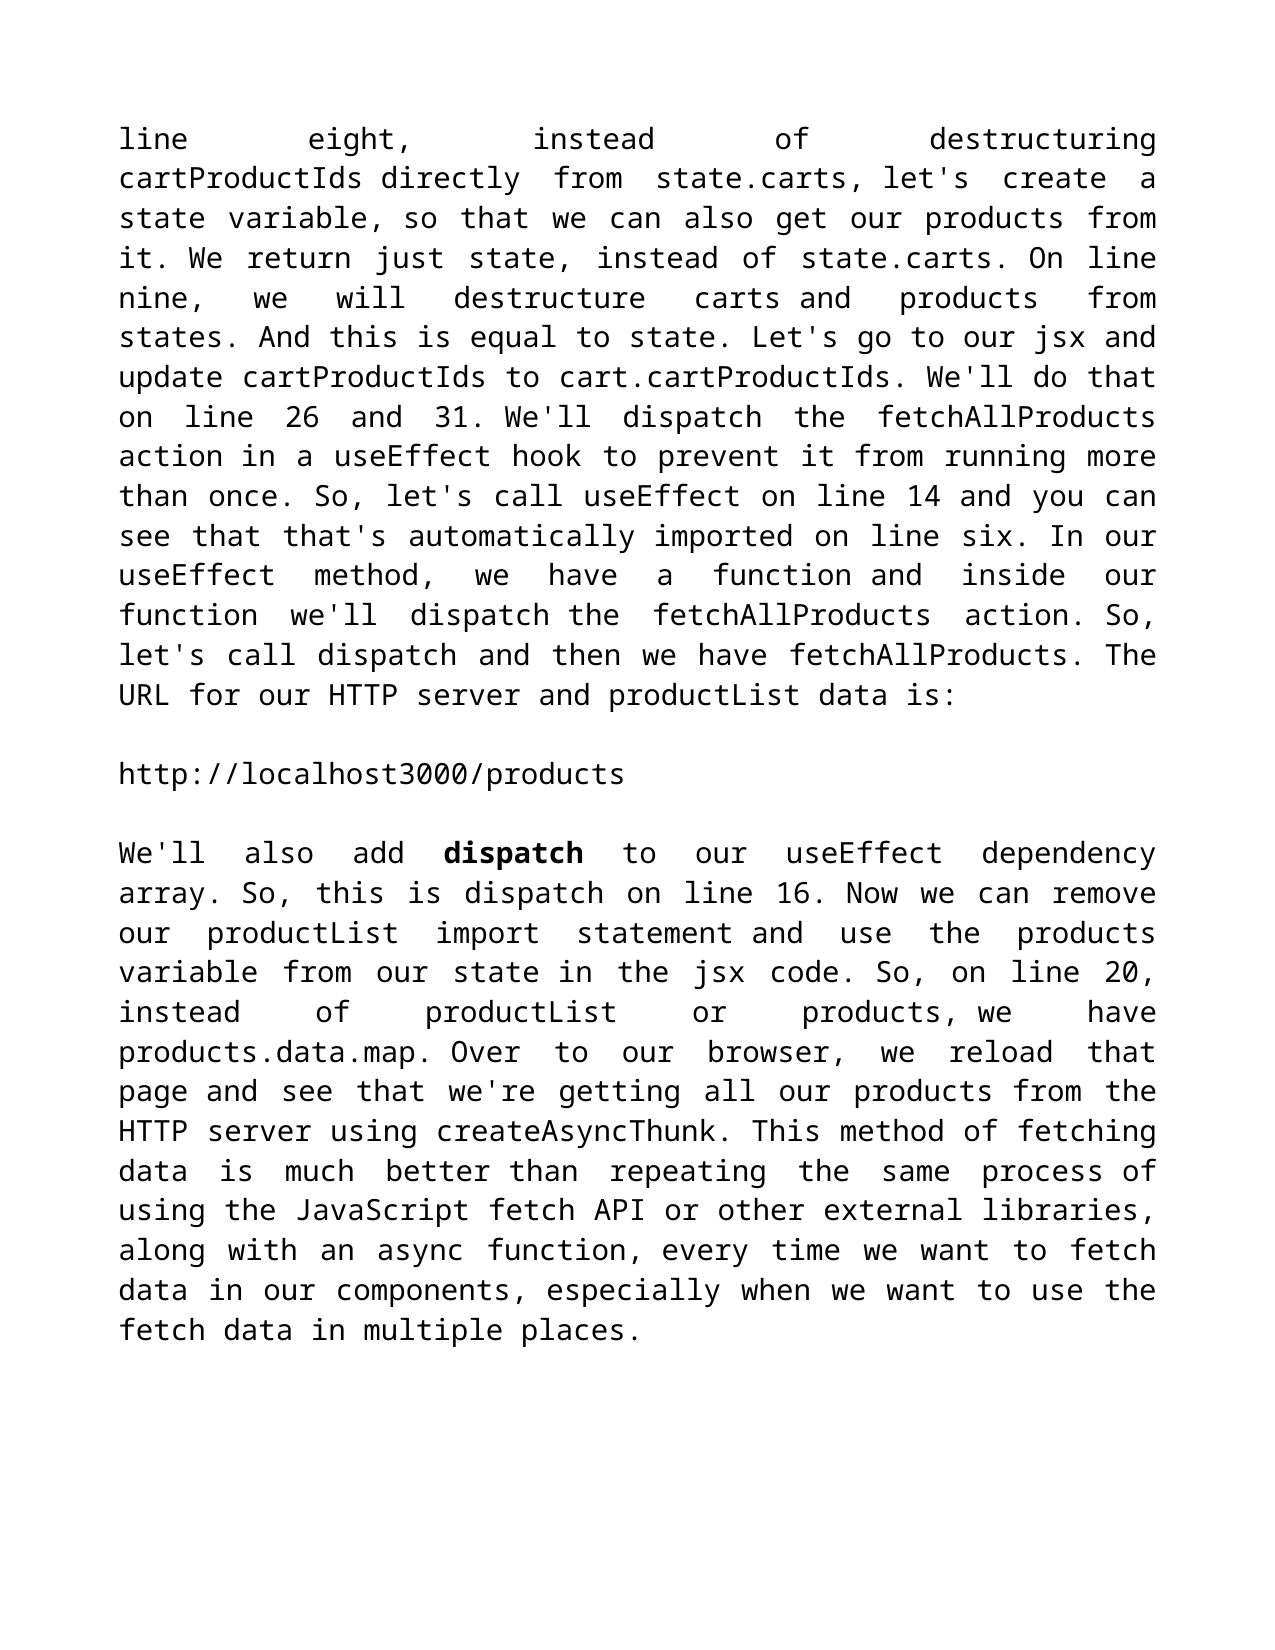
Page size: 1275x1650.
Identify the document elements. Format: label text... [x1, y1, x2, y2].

text http://localhost3000/products [118, 753, 1157, 793]
text We'll also add dispatch to our useEffect dependency array. So, this is dispatch on line 16. Now we can remove our productList import statement and use the products variable from our state in the jsx code. So, on line 20, instead of productList or products, we have products.data.map. Over to our browser, we reload that page and see that we're getting all our products from the HTTP server using createAsyncThunk. This method of fetching data is much better than repeating the same process of using the JavaScript fetch API or other external libraries, along with an async function, every time we want to fetch data in our components, especially when we want to use the fetch data in multiple places. [118, 832, 1157, 1348]
text line eight, instead of destructuring cartProductIds directly from state.carts, let's create a state variable, so that we can also get our products from it. We return just state, instead of state.carts. On line nine, we will destructure carts and products from states. And this is equal to state. Let's go to our jsx and update cartProductIds to cart.cartProductIds. We'll do that on line 26 and 31. We'll dispatch the fetchAllProducts action in a useEffect hook to prevent it from running more than once. So, let's call useEffect on line 14 and you can see that that's automatically imported on line six. In our useEffect method, we have a function and inside our function we'll dispatch the fetchAllProducts action. So, let's call dispatch and then we have fetchAllProducts. The URL for our HTTP server and productList data is: [118, 118, 1157, 713]
